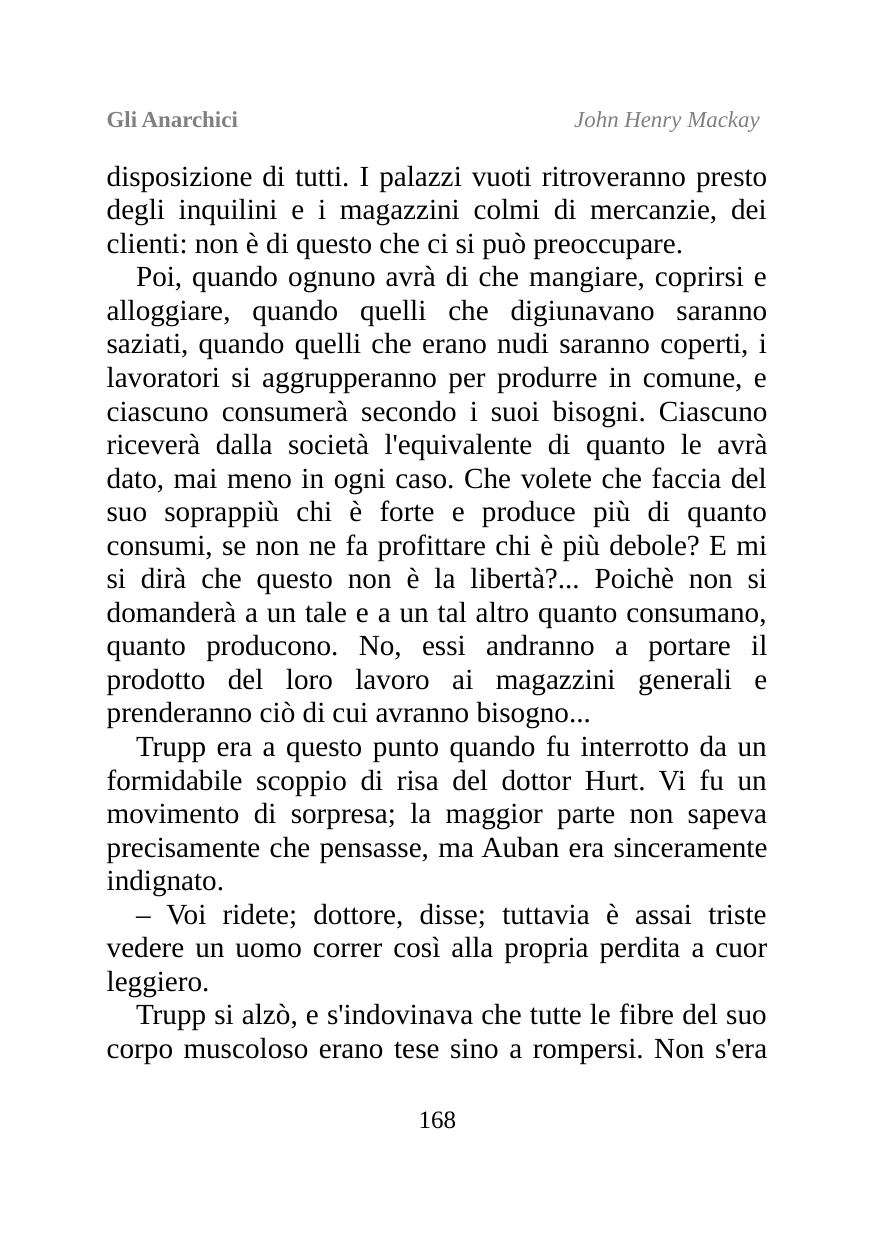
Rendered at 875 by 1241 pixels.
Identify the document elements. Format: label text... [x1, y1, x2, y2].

text Poi, quando ognuno avrà di che mangiare, coprirsi e alloggiare, quando quelli che digiunavano saranno saziati, quando quelli che erano nudi saranno coperti, i lavoratori si aggrupperanno per produrre in comune, e ciascuno consumerà secondo i suoi bisogni. Ciascuno riceverà dalla società l'equivalente di quanto le avrà dato, mai meno in ogni caso. Che volete che faccia del suo soprappiù chi è forte e produce più di quanto consumi, se non ne fa profittare chi è più debole? E mi si dirà che questo non è la libertà?... Poichè non si domanderà a un tale e a un tal altro quanto consumano, quanto producono. No, essi andranno a portare il prodotto del loro lavoro ai magazzini generali e prenderanno ciò di cui avranno bisogno... [106, 259, 768, 729]
text Trupp era a questo punto quando fu interrotto da un formidabile scoppio di risa del dottor Hurt. Vi fu un movimento di sorpresa; la maggior parte non sapeva precisamente che pensasse, ma Auban era sinceramente indignato. [106, 729, 768, 897]
text disposizione di tutti. I palazzi vuoti ritroveranno presto degli inquilini e i magazzini colmi di mercanzie, dei clienti: non è di questo che ci si può preoccupare. [106, 159, 768, 259]
text Trupp si alzò, e s'indovinava che tutte le fibre del suo corpo muscoloso erano tese sino a rompersi. Non s'era [106, 997, 768, 1064]
text – Voi ridete; dottore, disse; tuttavia è assai triste vedere un uomo correr così alla propria perdita a cuor leggiero. [106, 897, 768, 997]
